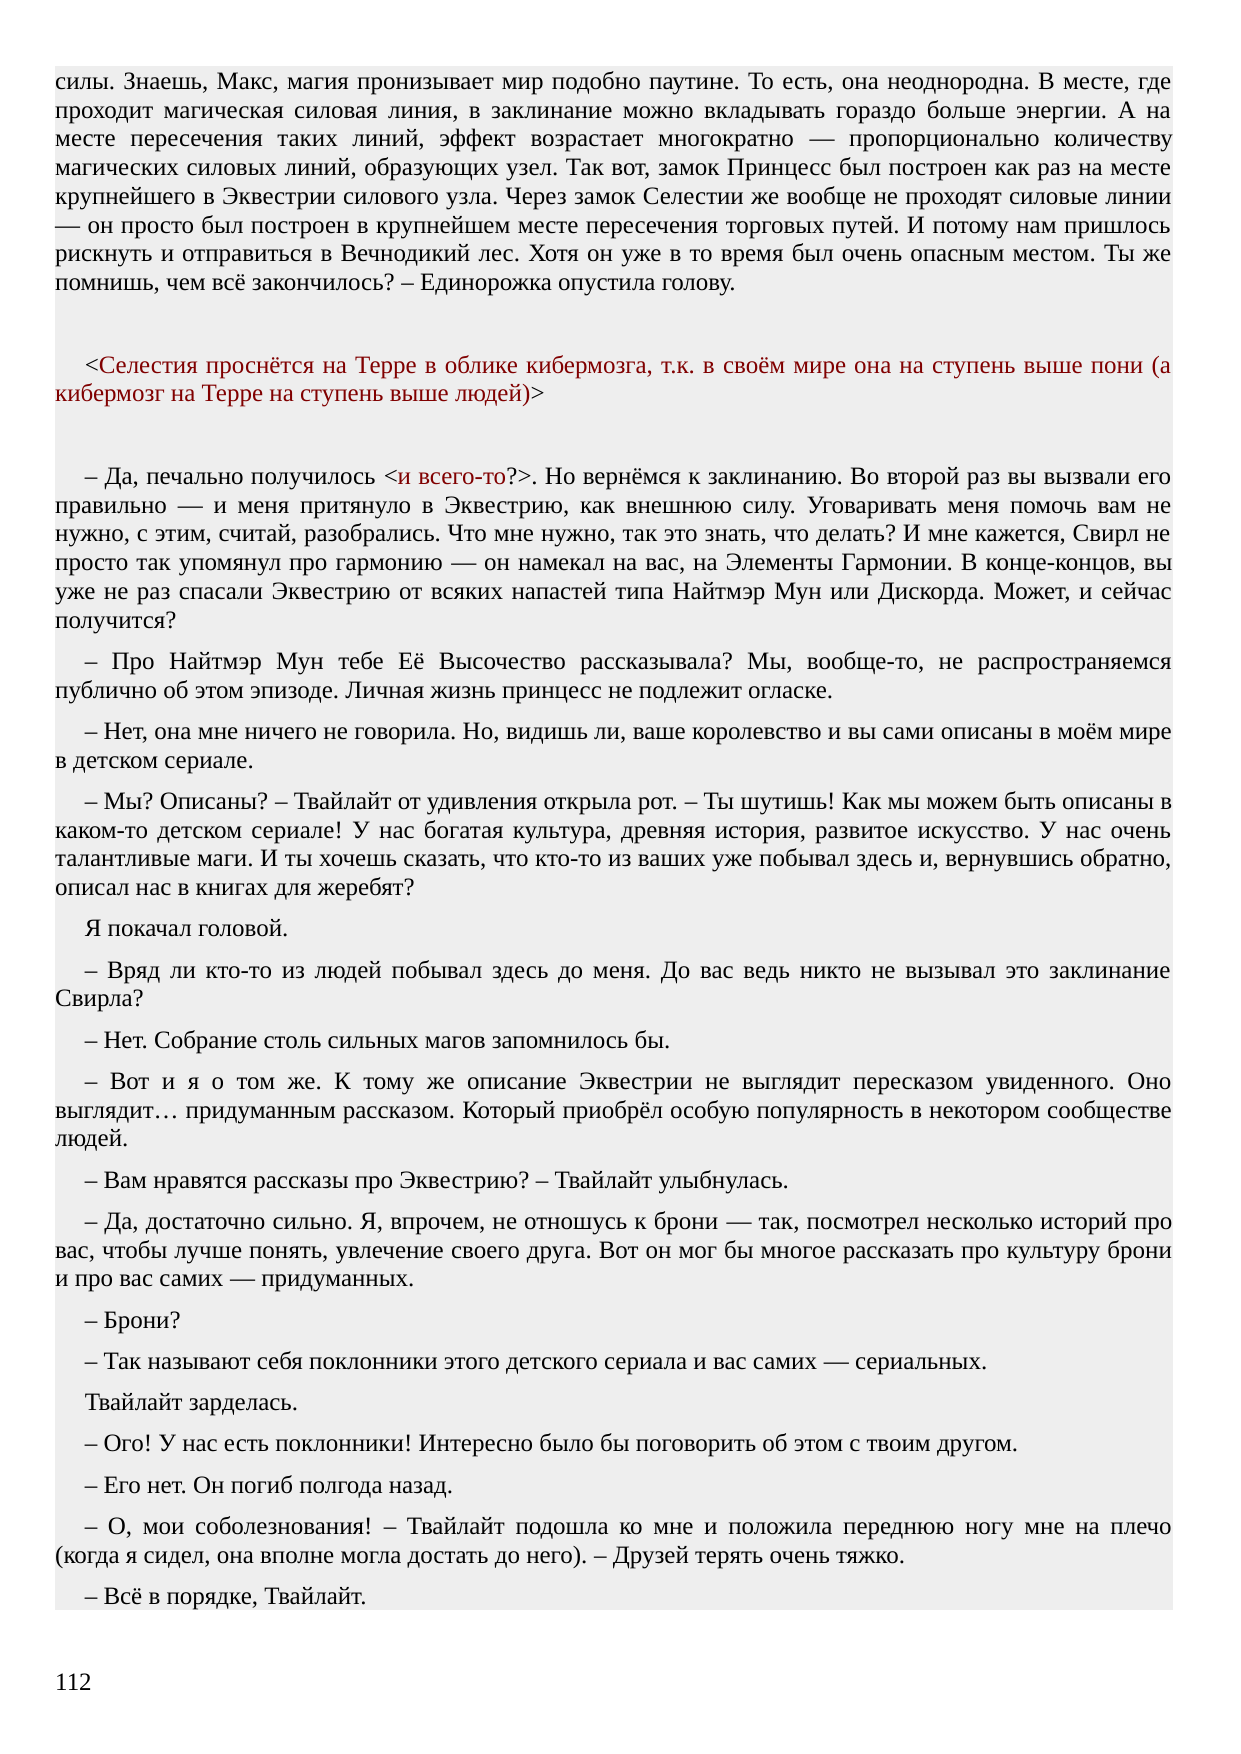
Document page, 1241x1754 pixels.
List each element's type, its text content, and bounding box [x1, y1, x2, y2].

text – Мы? Описаны? – Твайлайт от удивления открыла рот. – Ты шутишь! Как мы можем быть описаны в каком-то детском сериале! У нас богатая культура, древняя история, развитое искусство. У нас очень талантливые маги. И ты хочешь сказать, что кто-то из ваших уже побывал здесь и, вернувшись обратно, описал нас в книгах для жеребят? [55, 786, 1173, 901]
text <Селестия проснётся на Терре в облике кибермозга, т.к. в своём мире она на ступень выше пони (а кибермозг на Терре на ступень выше людей)> [55, 350, 1173, 407]
text – Вот и я о том же. К тому же описание Эквестрии не выглядит пересказом увиденного. Оно выглядит… придуманным рассказом. Который приобрёл особую популярность в некотором сообществе людей. [55, 1066, 1173, 1152]
text силы. Знаешь, Макс, магия пронизывает мир подобно паутине. То есть, она неоднородна. В месте, где проходит магическая силовая линия, в заклинание можно вкладывать гораздо больше энергии. А на месте пересечения таких линий, эффект возрастает многократно — пропорционально количеству магических силовых линий, образующих узел. Так вот, замок Принцесс был построен как раз на месте крупнейшего в Эквестрии силового узла. Через замок Селестии же вообще не проходят силовые линии — он просто был построен в крупнейшем месте пересечения торговых путей. И потому нам пришлось рискнуть и отправиться в Вечнодикий лес. Хотя он уже в то время был очень опасным местом. Ты же помнишь, чем всё закончилось? – Единорожка опустила голову. [55, 66, 1173, 296]
text – Да, достаточно сильно. Я, впрочем, не отношусь к брони — так, посмотрел несколько историй про вас, чтобы лучше понять, увлечение своего друга. Вот он мог бы многое рассказать про культуру брони и про вас самих — придуманных. [55, 1206, 1173, 1292]
text – Про Найтмэр Мун тебе Её Высочество рассказывала? Мы, вообще-то, не распространяемся публично об этом эпизоде. Личная жизнь принцесс не подлежит огласке. [55, 646, 1173, 703]
text – Нет. Собрание столь сильных магов запомнилось бы. [55, 1025, 1173, 1053]
text – Да, печально получилось <и всего-то?>. Но вернёмся к заклинанию. Во второй раз вы вызвали его правильно — и меня притянуло в Эквестрию, как внешнюю силу. Уговаривать меня помочь вам не нужно, с этим, считай, разобрались. Что мне нужно, так это знать, что делать? И мне кажется, Свирл не просто так упомянул про гармонию — он намекал на вас, на Элементы Гармонии. В конце-концов, вы уже не раз спасали Эквестрию от всяких напастей типа Найтмэр Мун или Дискорда. Может, и сейчас получится? [55, 461, 1173, 633]
text – Ого! У нас есть поклонники! Интересно было бы поговорить об этом с твоим другом. [55, 1428, 1173, 1457]
text – Так называют себя поклонники этого детского сериала и вас самих — сериальных. [55, 1346, 1173, 1375]
text Я покачал головой. [55, 913, 1173, 942]
text – Вряд ли кто-то из людей побывал здесь до меня. До вас ведь никто не вызывал это заклинание Свирла? [55, 955, 1173, 1012]
text – Вам нравятся рассказы про Эквестрию? – Твайлайт улыбнулась. [55, 1165, 1173, 1193]
text – Брони? [55, 1305, 1173, 1333]
text – О, мои соболезнования! – Твайлайт подошла ко мне и положила переднюю ногу мне на плечо (когда я сидел, она вполне могла достать до него). – Друзей терять очень тяжко. [55, 1511, 1173, 1568]
text – Всё в порядке, Твайлайт. [55, 1581, 1173, 1610]
text Твайлайт зарделась. [55, 1387, 1173, 1416]
text – Нет, она мне ничего не говорила. Но, видишь ли, ваше королевство и вы сами описаны в моём мире в детском сериале. [55, 716, 1173, 773]
text – Его нет. Он погиб полгода назад. [55, 1470, 1173, 1498]
